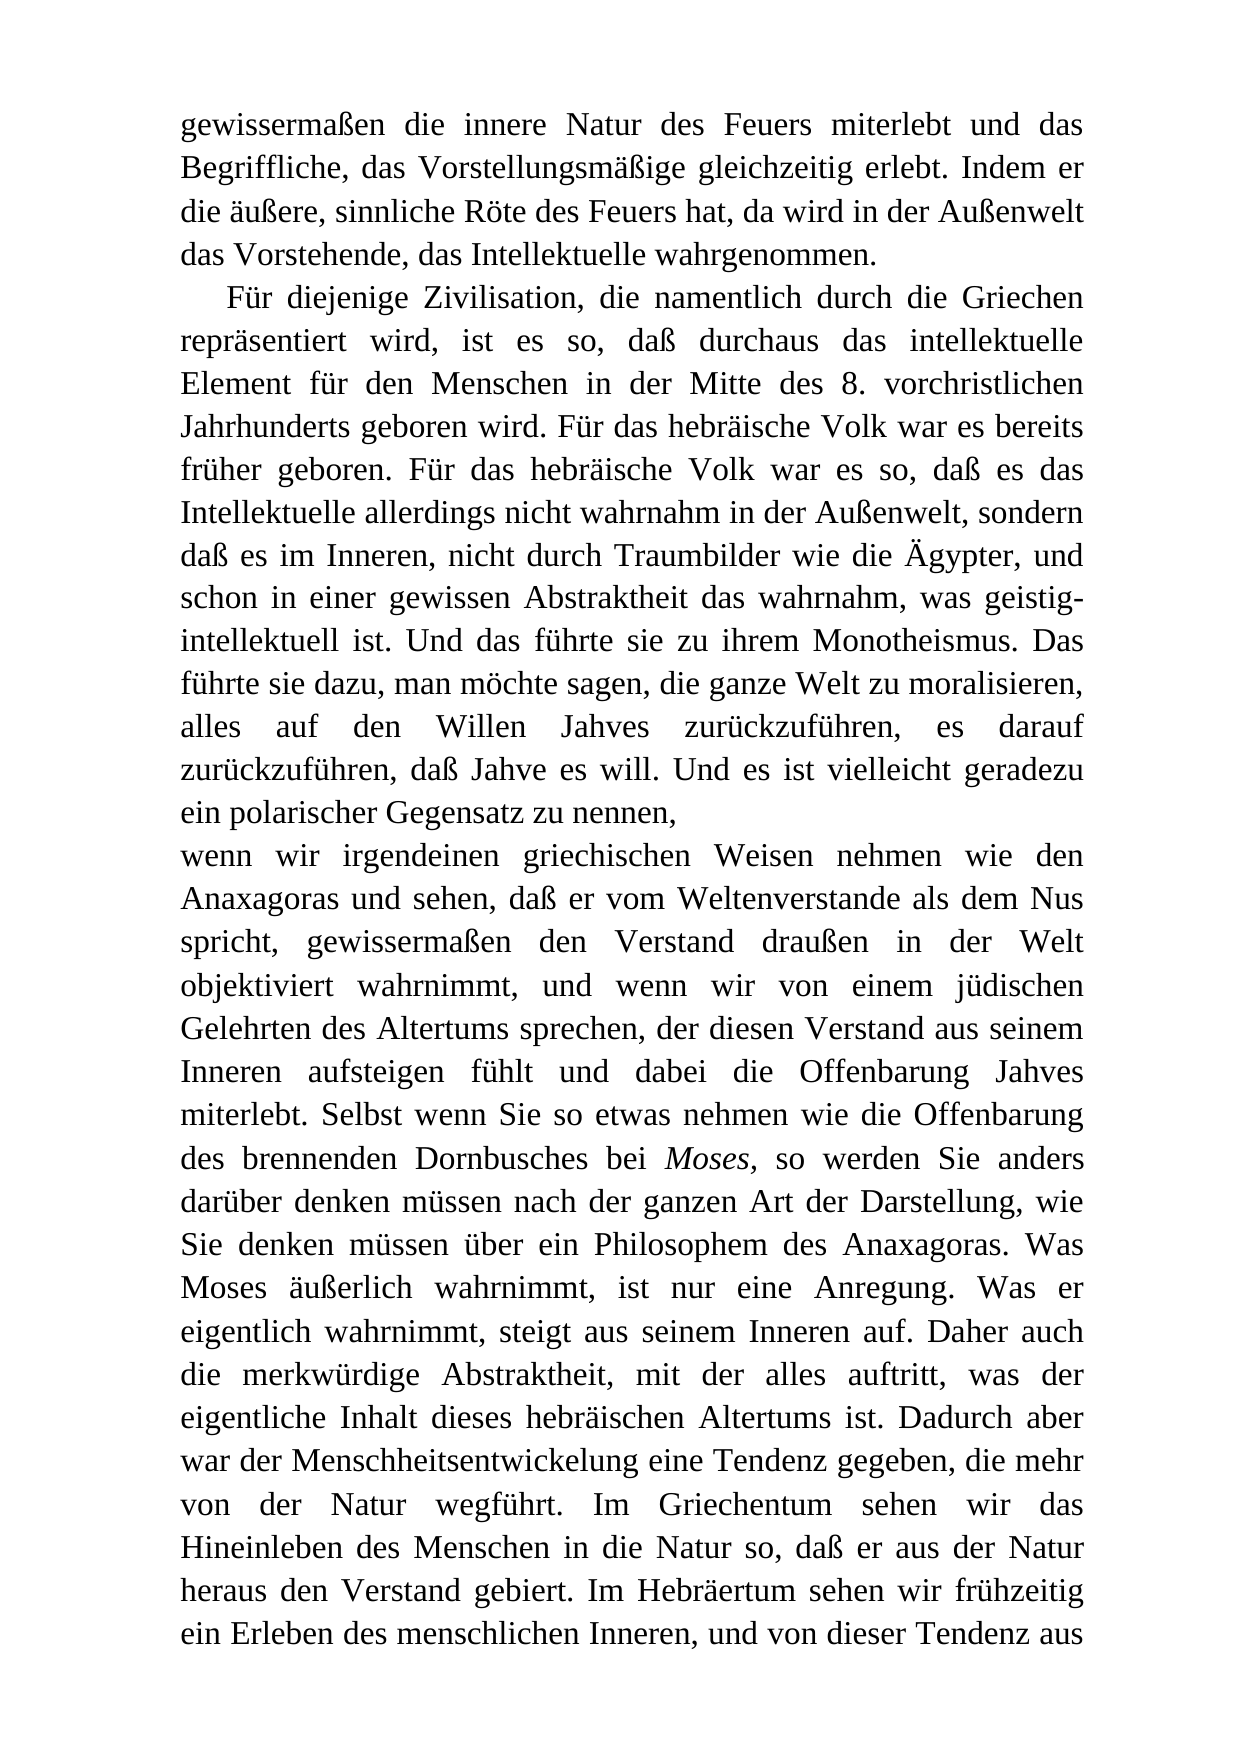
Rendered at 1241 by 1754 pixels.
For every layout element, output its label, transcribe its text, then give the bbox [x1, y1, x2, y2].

text Für diejenige Zivilisation, die namentlich durch die Griechen repräsentiert wird, ist es so, daß durchaus das intellektuelle Element für den Menschen in der Mitte des 8. vorchristlichen Jahrhunderts geboren wird. Für das hebräische Volk war es bereits früher geboren. Für das hebräische Volk war es so, daß es das Intellektuelle allerdings nicht wahrnahm in der Außenwelt, sondern daß es im Inneren, nicht durch Traumbilder wie die Ägypter, und schon in einer gewissen Abstraktheit das wahrnahm, was geistig-intellektuell ist. Und das führte sie zu ihrem Monotheismus. Das führte sie dazu, man möchte sagen, die ganze Welt zu moralisieren, alles auf den Willen Jahves zurückzuführen, es darauf zurückzuführen, daß Jahve es will. Und es ist vielleicht geradezu ein polarischer Gegensatz zu nennen, [180, 277, 1085, 831]
text gewissermaßen die innere Natur des Feuers miterlebt und das Begriffliche, das Vorstellungsmäßige gleichzeitig erlebt. Indem er die äußere, sinnliche Röte des Feuers hat, da wird in der Außenwelt das Vorstehende, das Intellektuelle wahrgenommen. [180, 104, 1085, 272]
text wenn wir irgendeinen griechischen Weisen nehmen wie den Anaxagoras und sehen, daß er vom Weltenverstande als dem Nus spricht, gewissermaßen den Verstand draußen in der Welt objektiviert wahrnimmt, und wenn wir von einem jüdischen Gelehrten des Altertums sprechen, der diesen Verstand aus seinem Inneren aufsteigen fühlt und dabei die Offenbarung Jahves miterlebt. Selbst wenn Sie so etwas nehmen wie die Offenbarung des brennenden Dornbusches bei Moses, so werden Sie anders darüber denken müssen nach der ganzen Art der Darstellung, wie Sie denken müssen über ein Philosophem des Anaxagoras. Was Moses äußerlich wahrnimmt, ist nur eine Anregung. Was er eigentlich wahrnimmt, steigt aus seinem Inneren auf. Daher auch die merkwürdige Abstraktheit, mit der alles auftritt, was der eigentliche Inhalt dieses hebräischen Altertums ist. Dadurch aber war der Menschheitsentwickelung eine Tendenz gegeben, die mehr von der Natur wegführt. Im Griechentum sehen wir das Hineinleben des Menschen in die Natur so, daß er aus der Natur heraus den Verstand gebiert. Im Hebräertum sehen wir frühzeitig ein Erleben des menschlichen Inneren, und von dieser Tendenz aus [180, 835, 1085, 1652]
